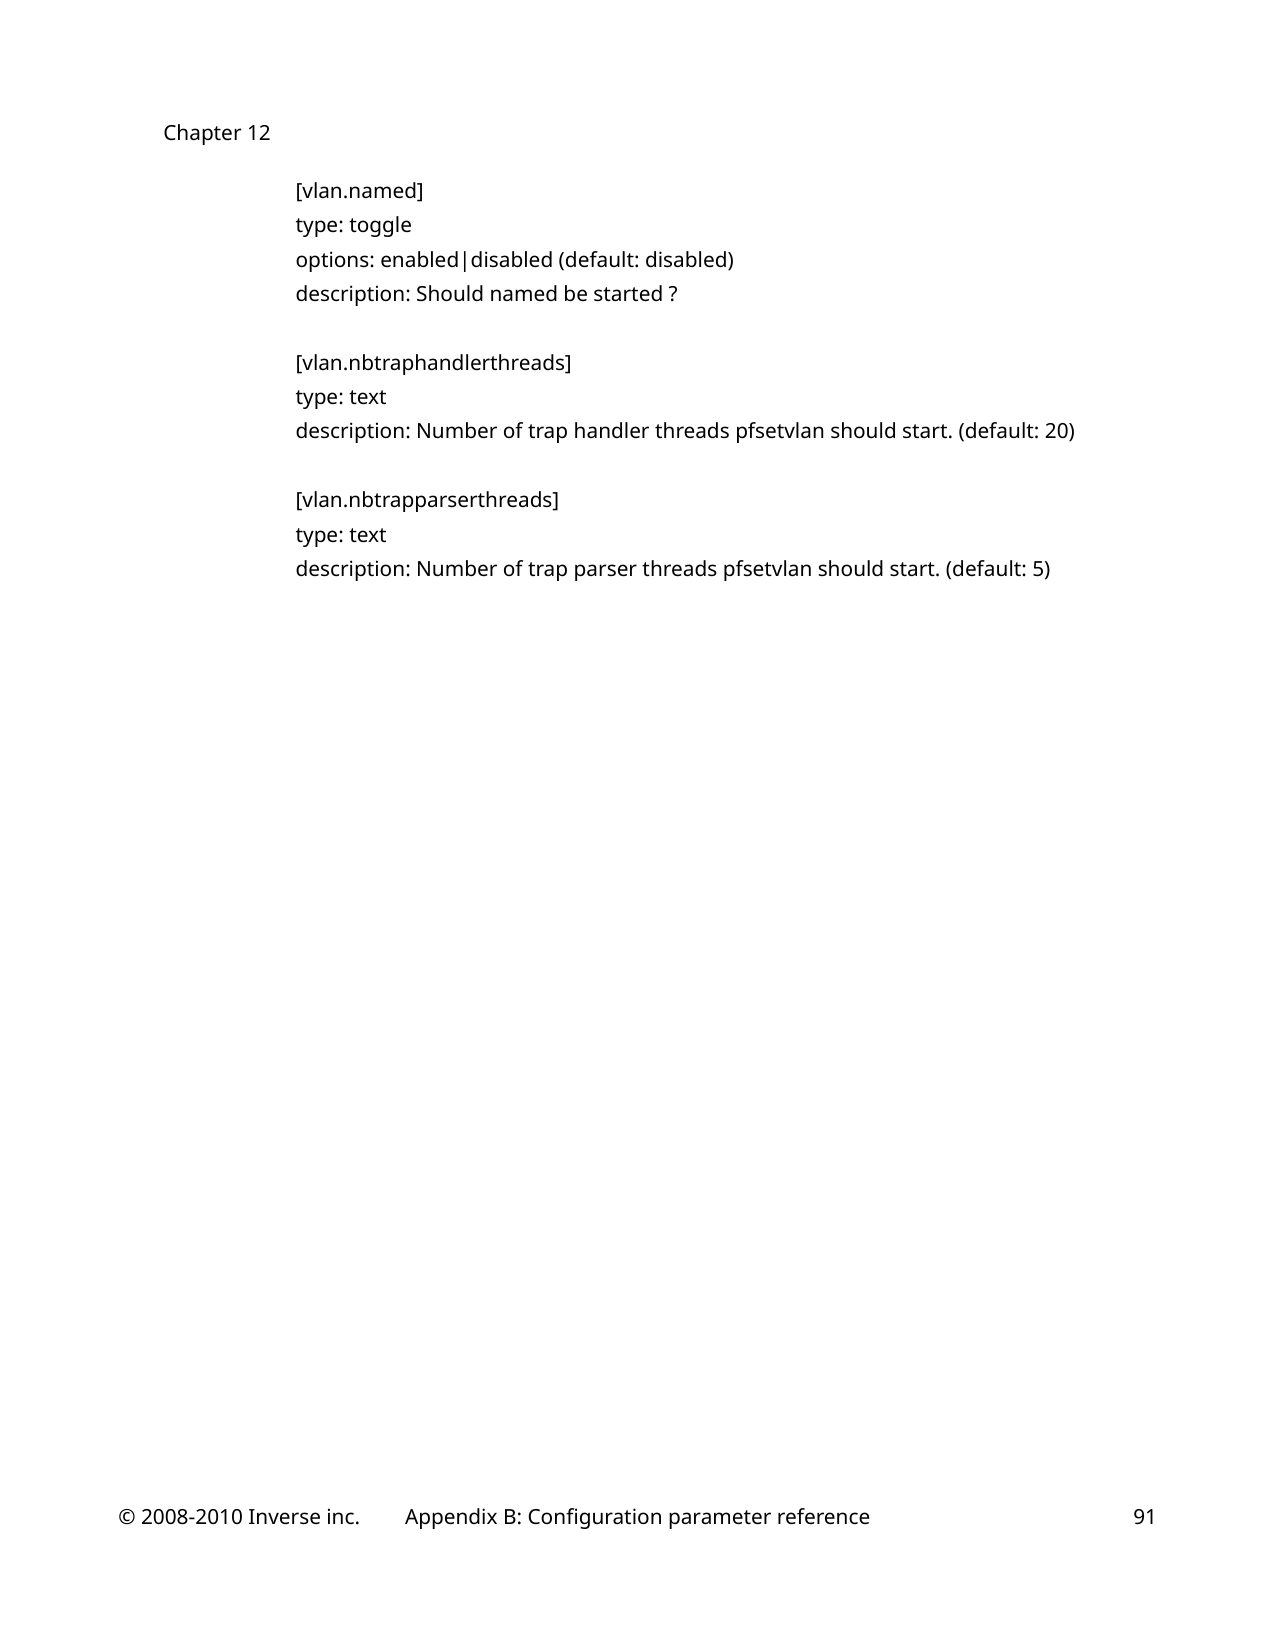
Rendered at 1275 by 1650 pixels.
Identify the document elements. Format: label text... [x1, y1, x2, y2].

text [vlan.nbtraphandlerthreads] [295, 348, 1157, 376]
text description: Number of trap handler threads pfsetvlan should start. (default: 20) [295, 417, 1157, 445]
text description: Should named be started ? [295, 279, 1157, 308]
text type: text [295, 382, 1157, 411]
text options: enabled|disabled (default: disabled) [295, 245, 1157, 273]
text description: Number of trap parser threads pfsetvlan should start. (default: 5) [295, 554, 1157, 583]
text [vlan.nbtrapparserthreads] [295, 485, 1157, 514]
text type: text [295, 520, 1157, 548]
text [vlan.named] [295, 176, 1157, 204]
text type: toggle [295, 210, 1157, 239]
